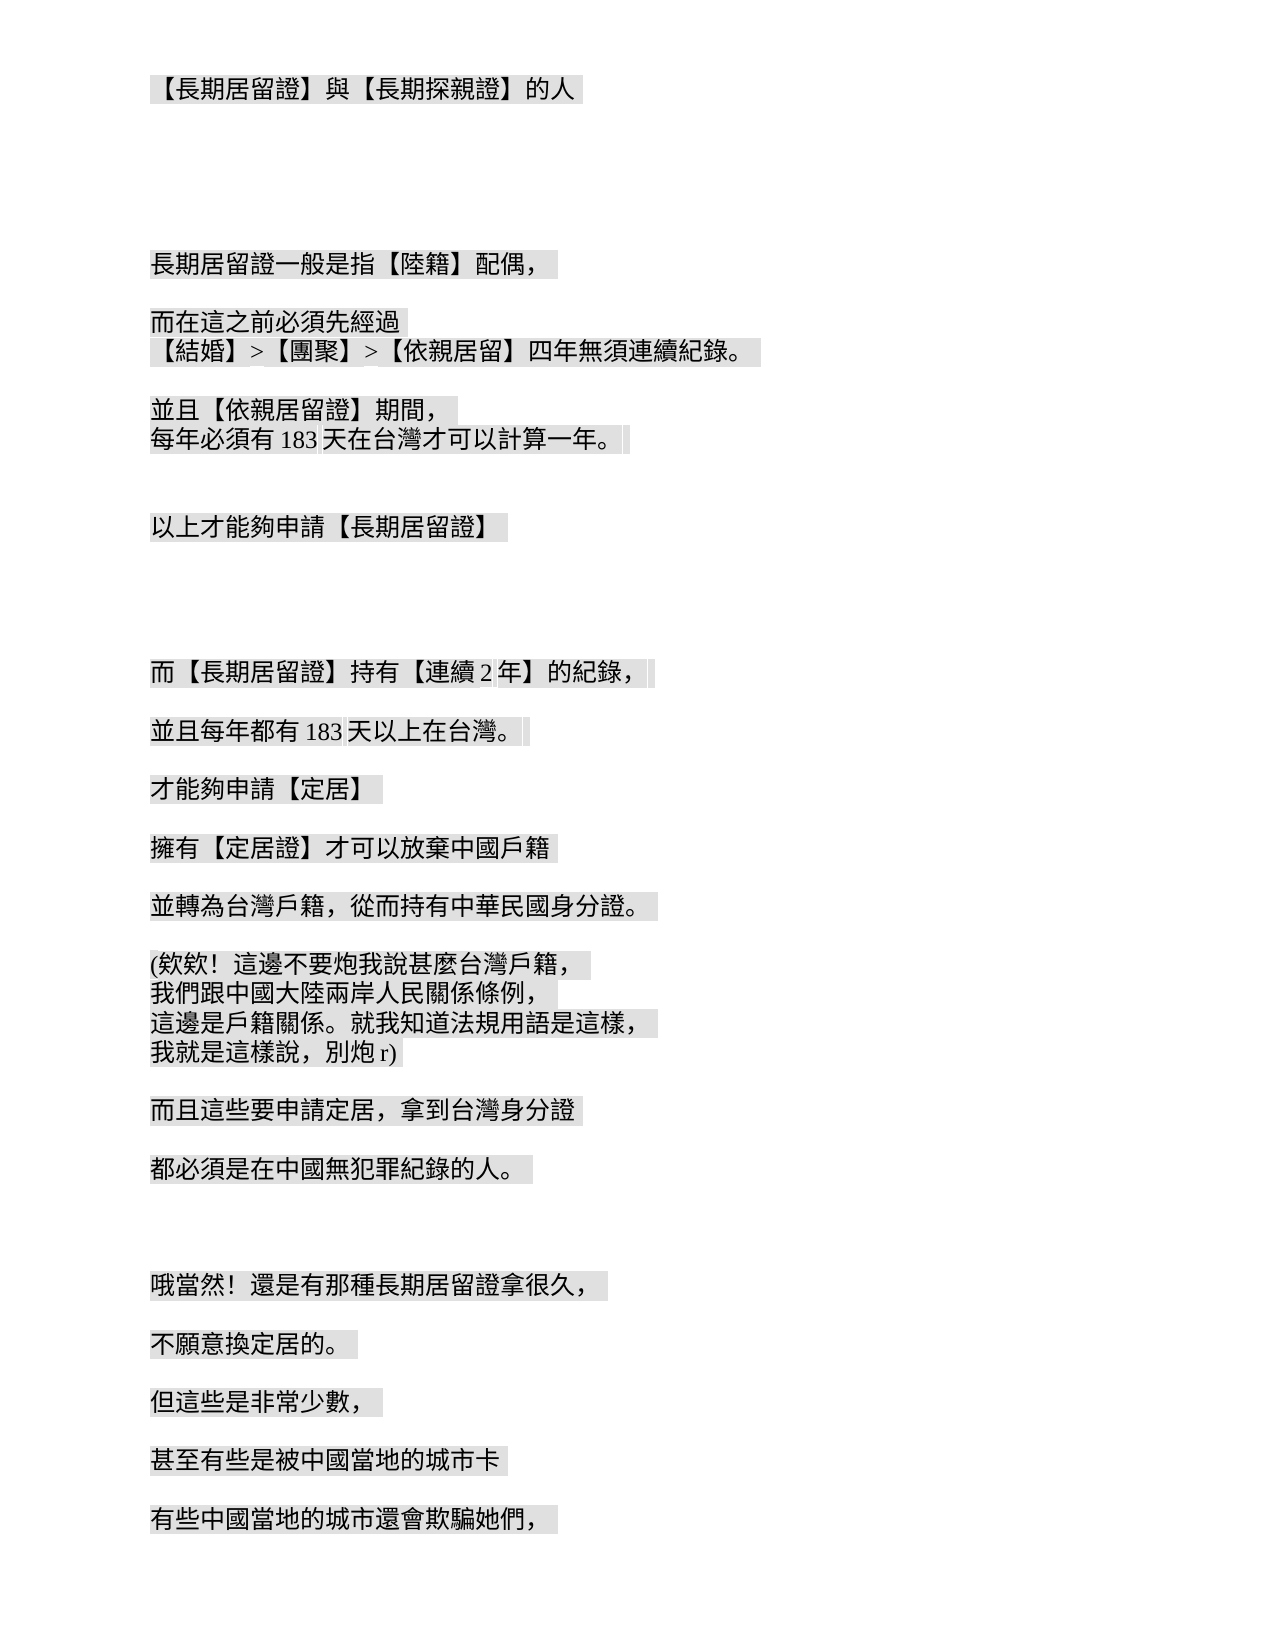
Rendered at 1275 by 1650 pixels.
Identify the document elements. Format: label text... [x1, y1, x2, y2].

text 【長期居留證】與【長期探親證】的人 長期居留證一般是指【陸籍】配偶， 而在這之前必須先經過 【結婚】>【團聚】>【依親居留】四年無須連續紀錄。 並且【依親居留證】期間， 每年必須有183天在台灣才可以計算一年。 以上才能夠申請【長期居留證】 而【長期居留證】持有【連續2年】的紀錄， 並且每年都有183天以上在台灣。 才能夠申請【定居】 擁有【定居證】才可以放棄中國戶籍 並轉為台灣戶籍，從而持有中華民國身分證。 (欸欸！這邊不要炮我說甚麼台灣戶籍， 我們跟中國大陸兩岸人民關係條例， 這邊是戶籍關係。就我知道法規用語是這樣， 我就是這樣說，別炮r) 而且這些要申請定居，拿到台灣身分證 都必須是在中國無犯罪紀錄的人。 哦當然！還是有那種長期居留證拿很久， 不願意換定居的。 但這些是非常少數， 甚至有些是被中國當地的城市卡 有些中國當地的城市還會欺騙她們， [150, 75, 1125, 1563]
